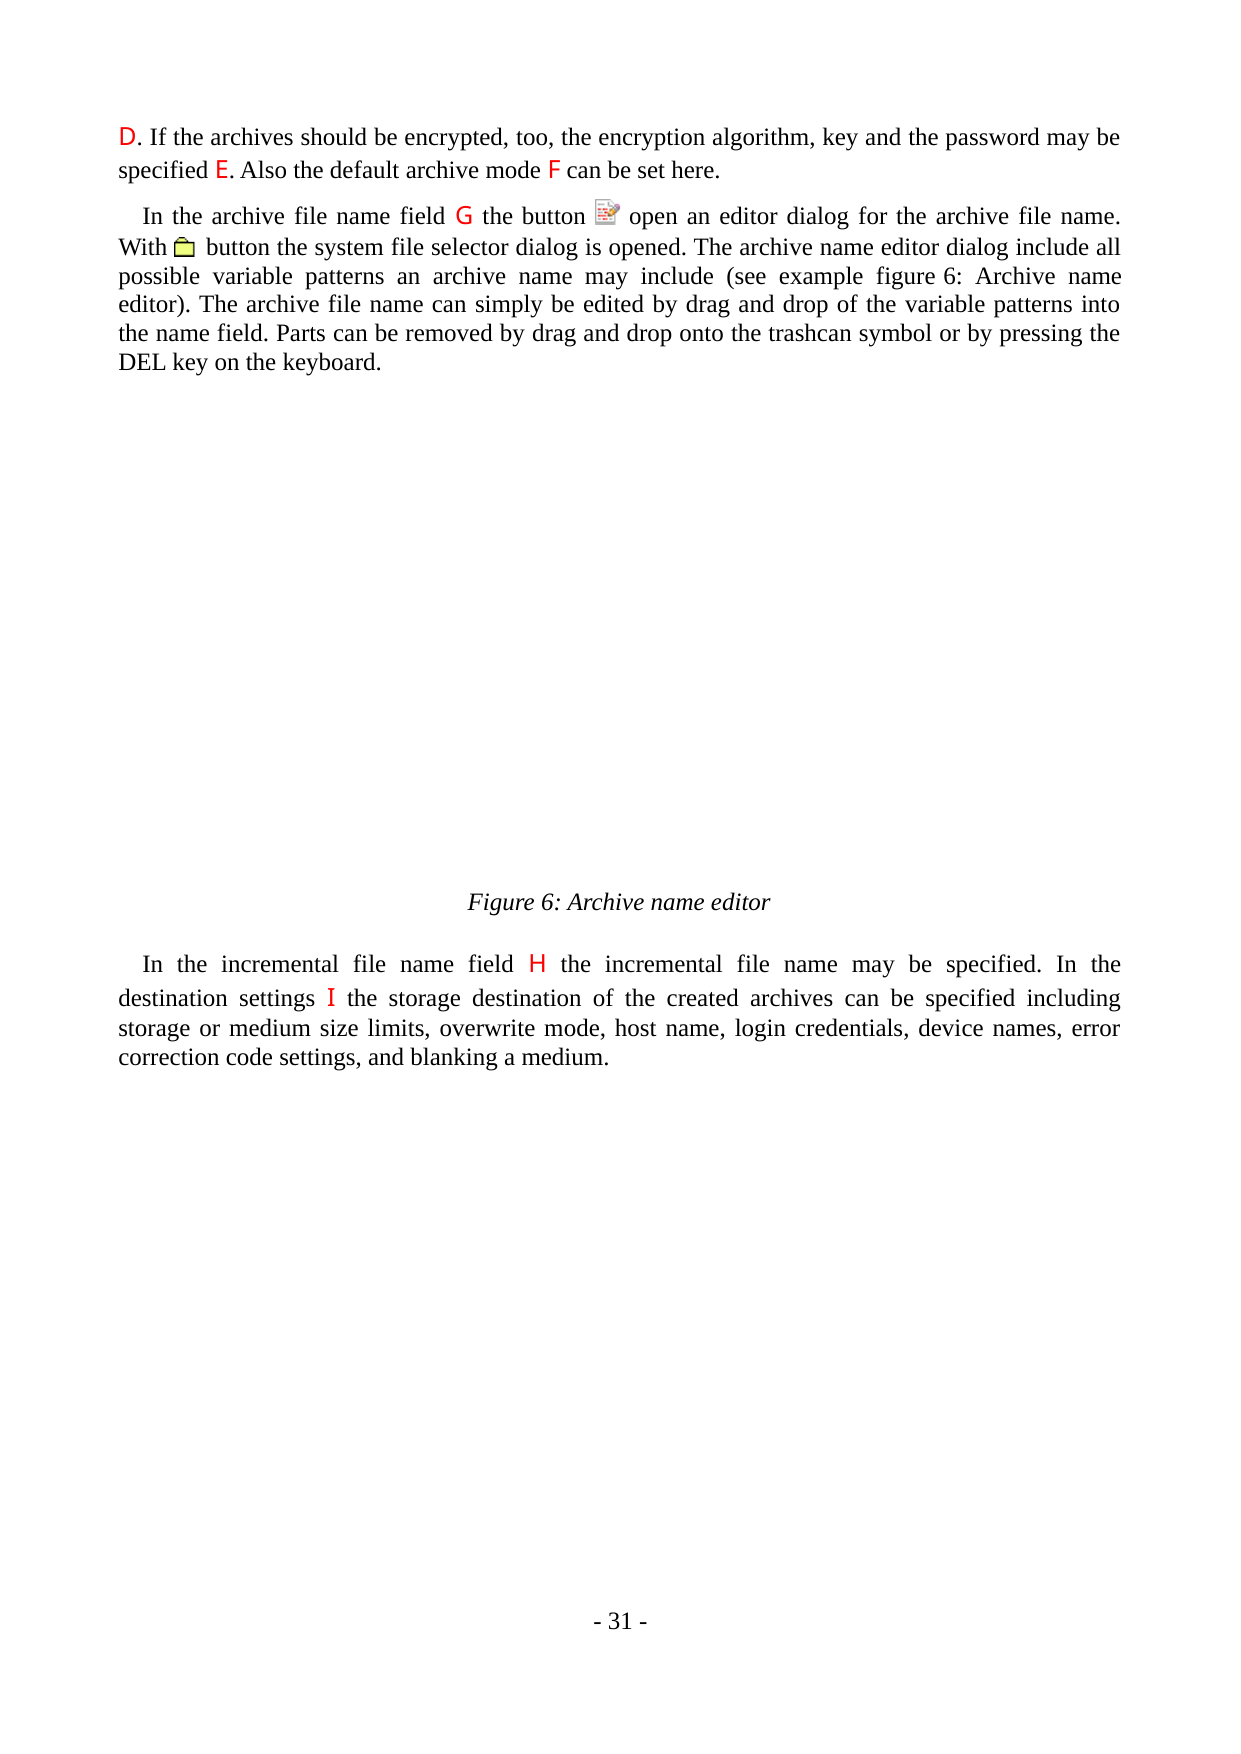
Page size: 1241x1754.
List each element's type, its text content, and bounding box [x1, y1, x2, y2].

text In the incremental file name field H the incremental file name may be specified. In the destination settings I the storage destination of the created archives can be specified including storage or medium size limits, overwrite mode, host name, login credentials, device names, error correction code settings, and blanking a medium. [118, 388, 1122, 1071]
text D. If the archives should be encrypted, too, the encryption algorithm, key and the password may be specified E. Also the default archive mode F can be set here. [118, 118, 1122, 186]
picture [595, 199, 621, 225]
text In the archive file name field G the button open an editor dialog for the archive file name. With button the system file selector dialog is opened. The archive name editor dialog include all possible variable patterns an archive name may include (see example figure 6: Archive name editor). The archive file name can simply be edited by drag and drop of the variable patterns into the name field. Parts can be removed by drag and drop onto the trashcan symbol or by pressing the DEL key on the keyboard. [118, 198, 1122, 376]
text Figure 6: Archive name editor [289, 424, 951, 916]
picture [174, 237, 199, 257]
